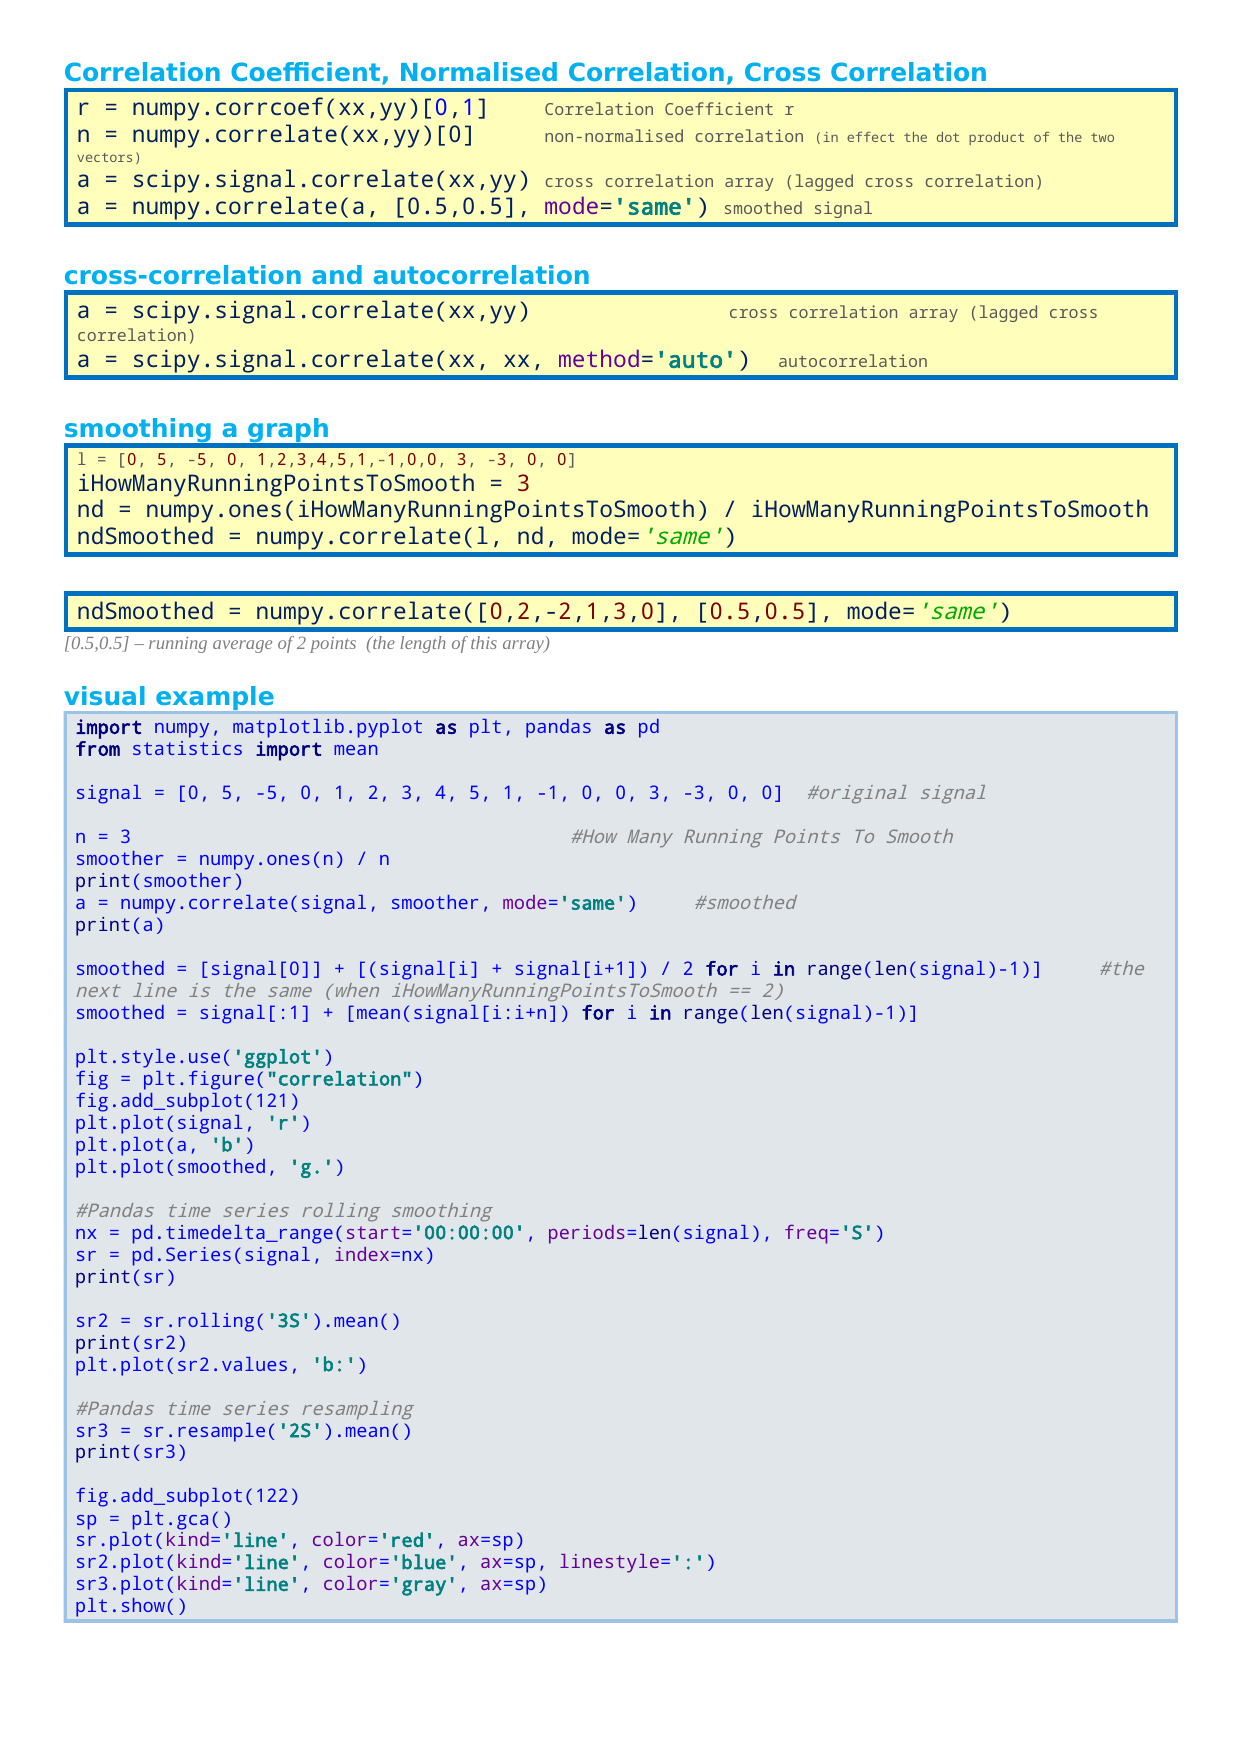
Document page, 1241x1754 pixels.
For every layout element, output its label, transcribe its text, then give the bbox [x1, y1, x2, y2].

title cross-correlation and autocorrelation [63, 261, 1178, 290]
text a = scipy.signal.correlate(xx,yy) cross correlation array (lagged cross correlation) [68, 295, 1174, 340]
text r = numpy.corrcoef(xx,yy)[0,1] Correlation Coefficient r [68, 92, 1174, 114]
text a = scipy.signal.correlate(xx,yy) cross correlation array (lagged cross correlation) [68, 159, 1174, 186]
text nd = numpy.ones(iHowManyRunningPointsToSmooth) / iHowManyRunningPointsToSmooth [68, 490, 1174, 517]
text iHowManyRunningPointsToSmooth = 3 [68, 463, 1174, 490]
text ndSmoothed = numpy.correlate([0,2,-2,1,3,0], [0.5,0.5], mode='same') [68, 596, 1174, 627]
title Correlation Coefficient, Normalised Correlation, Cross Correlation [63, 58, 1178, 87]
text l = [0, 5, -5, 0, 1,2,3,4,5,1,-1,0,0, 3, -3, 0, 0] [68, 448, 1174, 463]
text n = numpy.correlate(xx,yy)[0] non-normalised correlation (in effect the dot product of the two vectors) [68, 114, 1174, 159]
text [0.5,0.5] – running average of 2 points (the length of this array) [63, 632, 1178, 653]
title visual example [63, 682, 1178, 711]
text ndSmoothed = numpy.correlate(l, nd, mode='same') [68, 517, 1174, 552]
text a = scipy.signal.correlate(xx, xx, method='auto') autocorrelation [68, 340, 1174, 375]
text import numpy, matplotlib.pyplot as plt, pandas as pd from statistics import mean signal = [0, 5, -5, 0, 1, 2, 3, 4, 5, 1, -1, 0, 0, 3, -3, 0, 0] #original signal n = 3 #How Many Running Points To Smooth smoother = numpy.ones(n) / n print(smoother) a = numpy.correlate(signal, smoother, mode='same') #smoothed print(a) smoothed = [signal[0]] + [(signal[i] + signal[i+1]) / 2 for i in range(len(signal)-1)] #the next line is the same (when iHowManyRunningPointsToSmooth == 2) smoothed = signal[:1] + [mean(signal[i:i+n]) for i in range(len(signal)-1)] plt.style.use('ggplot') fig = plt.figure("correlation") fig.add_subplot(121) plt.plot(signal, 'r') plt.plot(a, 'b') plt.plot(smoothed, 'g.') #Pandas time series rolling smoothing nx = pd.timedelta_range(start='00:00:00', periods=len(signal), freq='S') sr = pd.Series(signal, index=nx) print(sr) sr2 = sr.rolling('3S').mean() print(sr2) plt.plot(sr2.values, 'b:') #Pandas time series resampling sr3 = sr.resample('2S').mean() print(sr3) fig.add_subplot(122) sp = plt.gca() sr.plot(kind='line', color='red', ax=sp) sr2.plot(kind='line', color='blue', ax=sp, linestyle=':') sr3.plot(kind='line', color='gray', ax=sp) plt.show() [67, 714, 1175, 1619]
text a = numpy.correlate(a, [0.5,0.5], mode='same') smoothed signal [68, 186, 1174, 222]
title smoothing a graph [63, 414, 1178, 443]
